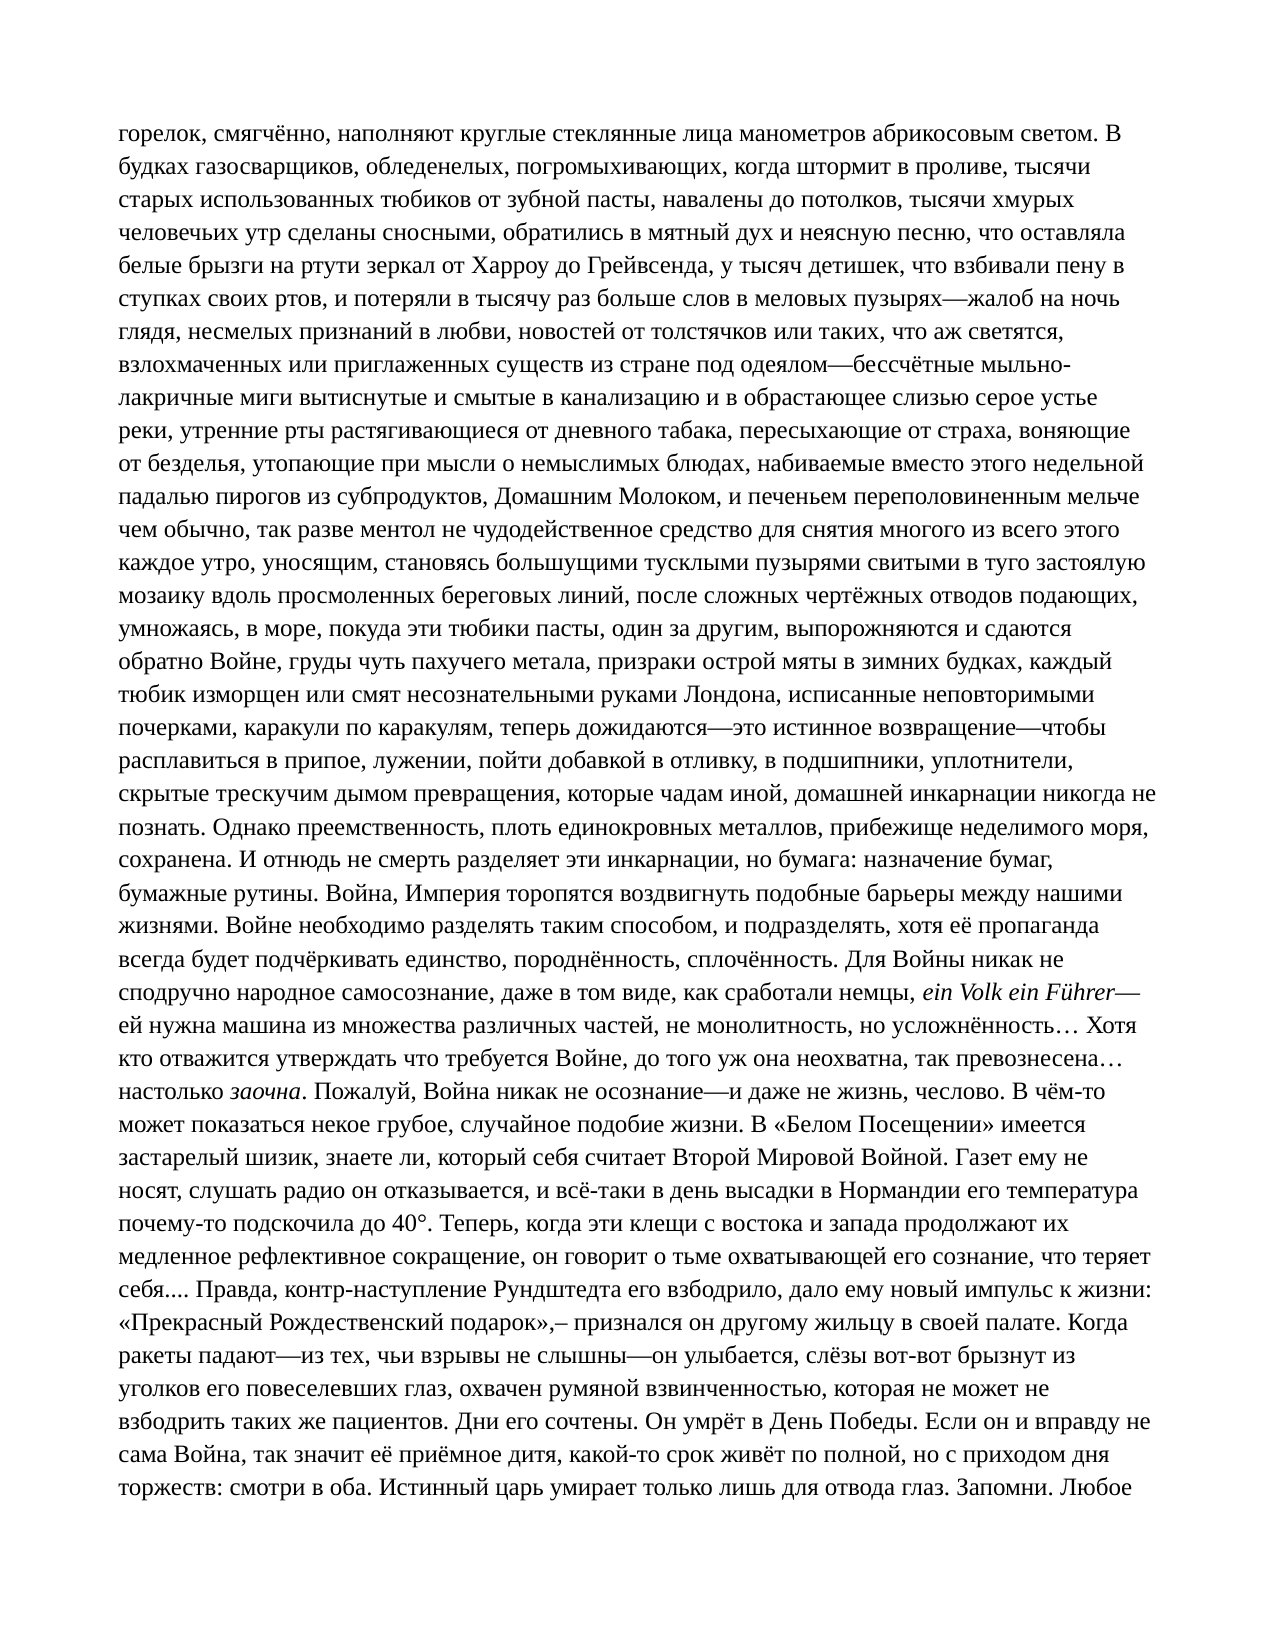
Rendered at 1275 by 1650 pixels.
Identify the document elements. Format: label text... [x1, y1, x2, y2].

text горелок, смягчённо, наполняют круглые стеклянные лица манометров абрикосовым светом. В будках газосварщиков, обледенелых, погромыхивающих, когда штормит в проливе, тысячи старых использованных тюбиков от зубной пасты, навалены до потолков, тысячи хмурых человечьих утр сделаны сносными, обратились в мятный дух и неясную песню, что оставляла белые брызги на ртути зеркал от Харроу до Грейвсенда, у тысяч детишек, что взбивали пену в ступках своих ртов, и потеряли в тысячу раз больше слов в меловых пузырях—жалоб на ночь глядя, несмелых признаний в любви, новостей от толстячков или таких, что аж светятся, взлохмаченных или приглаженных существ из стране под одеялом—бессчётные мыльно-лакричные миги вытиснутые и смытые в канализацию и в обрастающее слизью серое устье реки, утренние рты растягивающиеся от дневного табака, пересыхающие от страха, воняющие от безделья, утопающие при мысли о немыслимых блюдах, набиваемые вместо этого недельной падалью пирогов из субпродуктов, Домашним Молоком, и печеньем переполовиненным мельче чем обычно, так разве ментол не чудодейственное средство для снятия многого из всего этого каждое утро, уносящим, становясь большущими тусклыми пузырями свитыми в туго застоялую мозаику вдоль просмоленных береговых линий, после сложных чертёжных отводов подающих, умножаясь, в море, покуда эти тюбики пасты, один за другим, выпорожняются и сдаются обратно Войне, груды чуть пахучего метала, призраки острой мяты в зимних будках, каждый тюбик изморщен или смят несознательными руками Лондона, исписанные неповторимыми почерками, каракули по каракулям, теперь дожидаются—это истинное возвращение—чтобы расплавиться в припое, лужении, пойти добавкой в отливку, в подшипники, уплотнители, скрытые трескучим дымом превращения, которые чадам иной, домашней инкарнации никогда не познать. Однако преемственность, плоть единокровных металлов, прибежище неделимого моря, сохранена. И отнюдь не смерть разделяет эти инкарнации, но бумага: назначение бумаг, бумажные рутины. Война, Империя торопятся воздвигнуть подобные барьеры между нашими жизнями. Войне необходимо разделять таким способом, и подразделять, хотя её пропаганда всегда будет подчёркивать единство, породнённость, сплочённость. Для Войны никак не сподручно народное самосознание, даже в том виде, как сработали немцы, ein Volk ein Führer—ей нужна машина из множества различных частей, не монолитность, но усложнённость… Хотя кто отважится утверждать что требуется Войне, до того уж она неохватна, так превознесена… настолько заочна. Пожалуй, Война никак не осознание—и даже не жизнь, чеслово. В чём-то может показаться некое грубое, случайное подобие жизни. В «Белом Посещении» имеется застарелый шизик, знаете ли, который себя считает Второй Мировой Войной. Газет ему не носят, слушать радио он отказывается, и всё-таки в день высадки в Нормандии его температура почему-то подскочила до 40°. Теперь, когда эти клещи с востока и запада продолжают их медленное рефлективное сокращение, он говорит о тьме охватывающей его сознание, что теряет себя.... Правда, контр-наступление Рундштедта его взбодрило, дало ему новый импульс к жизни: «Прекрасный Рождественский подарок»,– признался он другому жильцу в своей палате. Когда ракеты падают—из тех, чьи взрывы не слышны—он улыбается, слёзы вот-вот брызнут из уголков его повеселевших глаз, охвачен румяной взвинченностью, которая не может не взбодрить таких же пациентов. Дни его сочтены. Он умрёт в День Победы. Если он и вправду не сама Война, так значит её приёмное дитя, какой-то срок живёт по полной, но с приходом дня торжеств: смотри в оба. Истинный царь умирает только лишь для отвода глаз. Запомни. Любое [118, 118, 1157, 1501]
